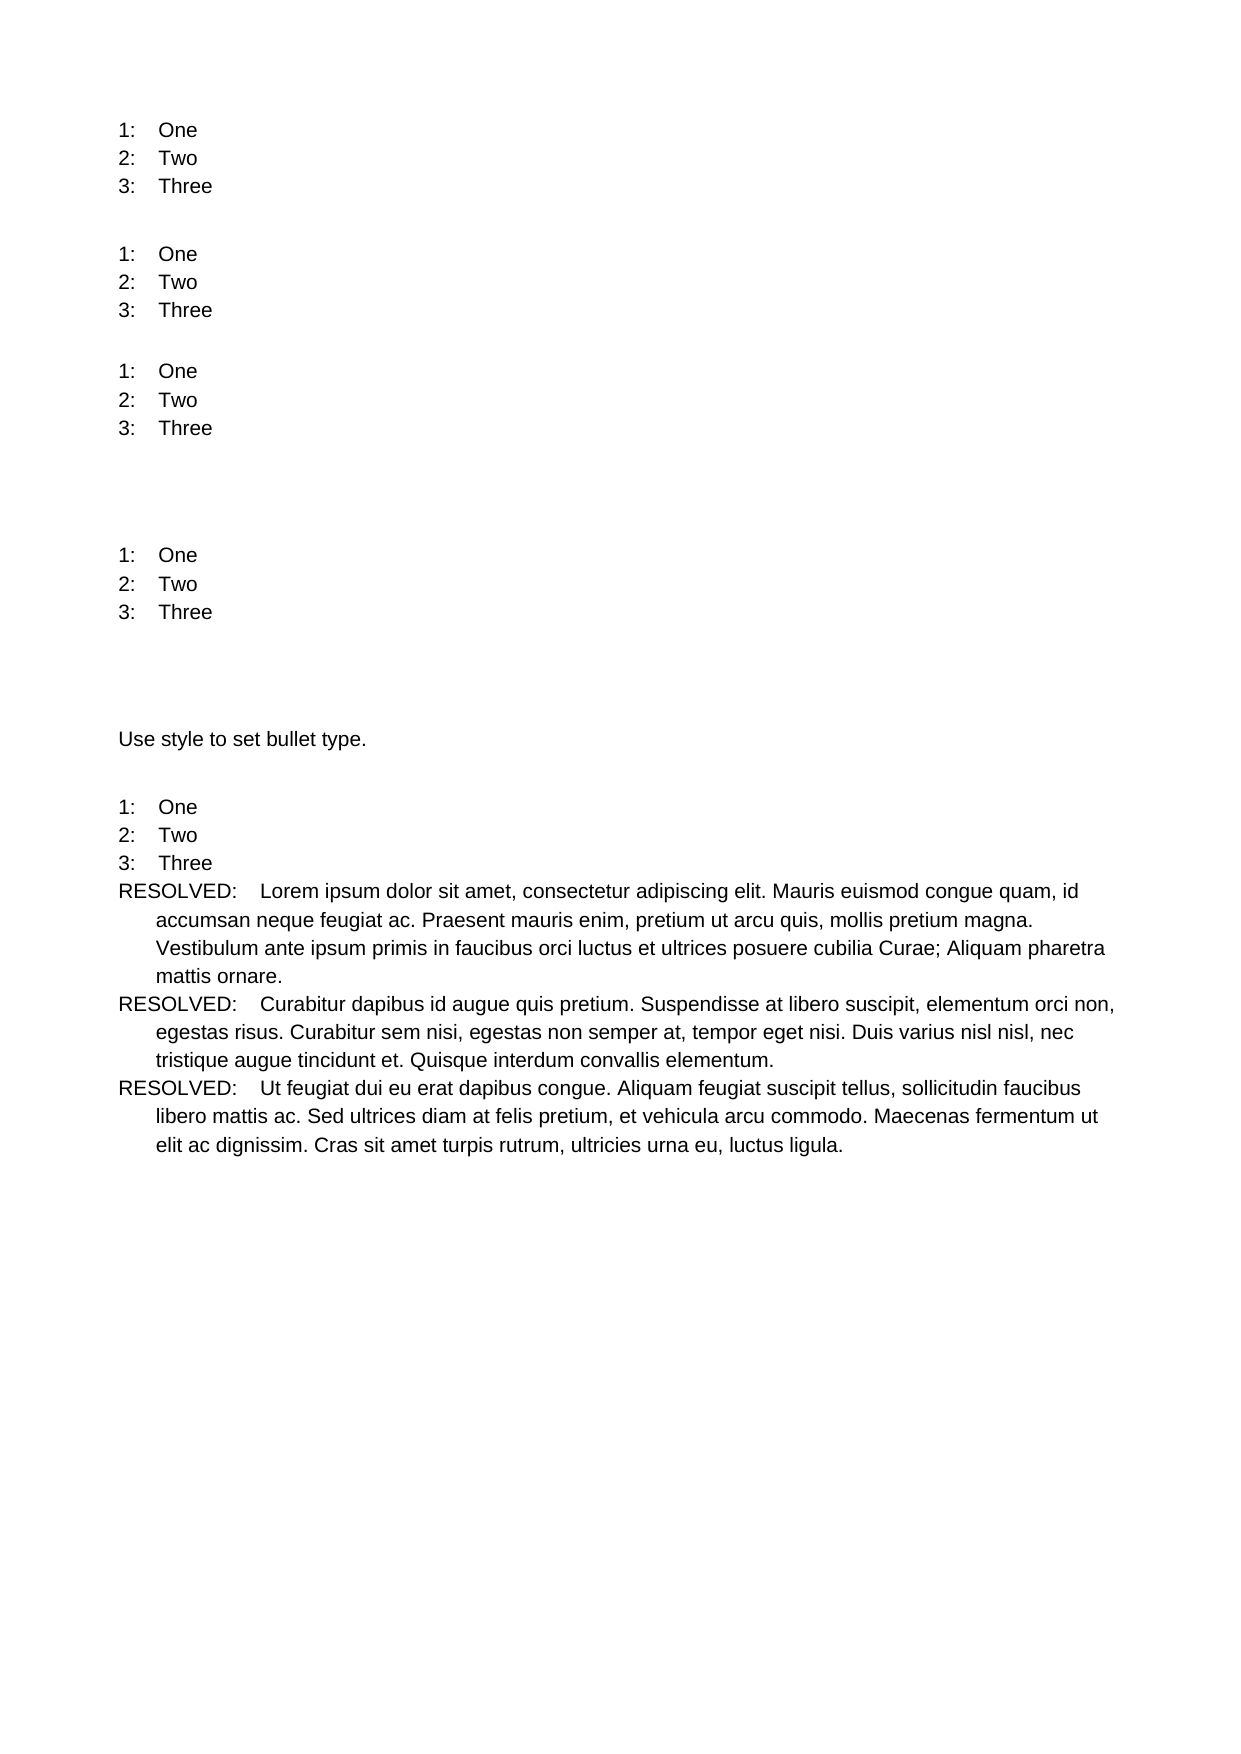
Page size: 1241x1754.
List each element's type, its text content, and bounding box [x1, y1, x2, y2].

list Lorem ipsum dolor sit amet, consectetur adipiscing elit. Mauris euismod congue quam, id accumsan neque feugiat ac. Praesent mauris enim, pretium ut arcu quis, mollis pretium magna. Vestibulum ante ipsum primis in faucibus orci luctus et ultrices posuere cubilia Curae; Aliquam pharetra mattis ornare. [118, 879, 1122, 988]
list One [118, 359, 1122, 383]
list Two [118, 823, 1122, 847]
list Three [118, 298, 1122, 322]
list Three [118, 416, 1122, 439]
list Two [118, 270, 1122, 294]
list One [118, 795, 1122, 819]
text Use style to set bullet type. [118, 727, 1122, 751]
list One [118, 543, 1122, 567]
list Two [118, 387, 1122, 411]
list Three [118, 174, 1122, 198]
list One [118, 242, 1122, 266]
list One [118, 118, 1122, 142]
list Three [118, 599, 1122, 623]
list Ut feugiat dui eu erat dapibus congue. Aliquam feugiat suscipit tellus, sollicitudin faucibus libero mattis ac. Sed ultrices diam at felis pretium, et vehicula arcu commodo. Maecenas fermentum ut elit ac dignissim. Cras sit amet turpis rutrum, ultricies urna eu, luctus ligula. [118, 1076, 1122, 1156]
list Curabitur dapibus id augue quis pretium. Suspendisse at libero suscipit, elementum orci non, egestas risus. Curabitur sem nisi, egestas non semper at, tempor eget nisi. Duis varius nisl nisl, nec tristique augue tincidunt et. Quisque interdum convallis elementum. [118, 992, 1122, 1072]
list Two [118, 571, 1122, 595]
list Three [118, 851, 1122, 875]
list Two [118, 146, 1122, 170]
